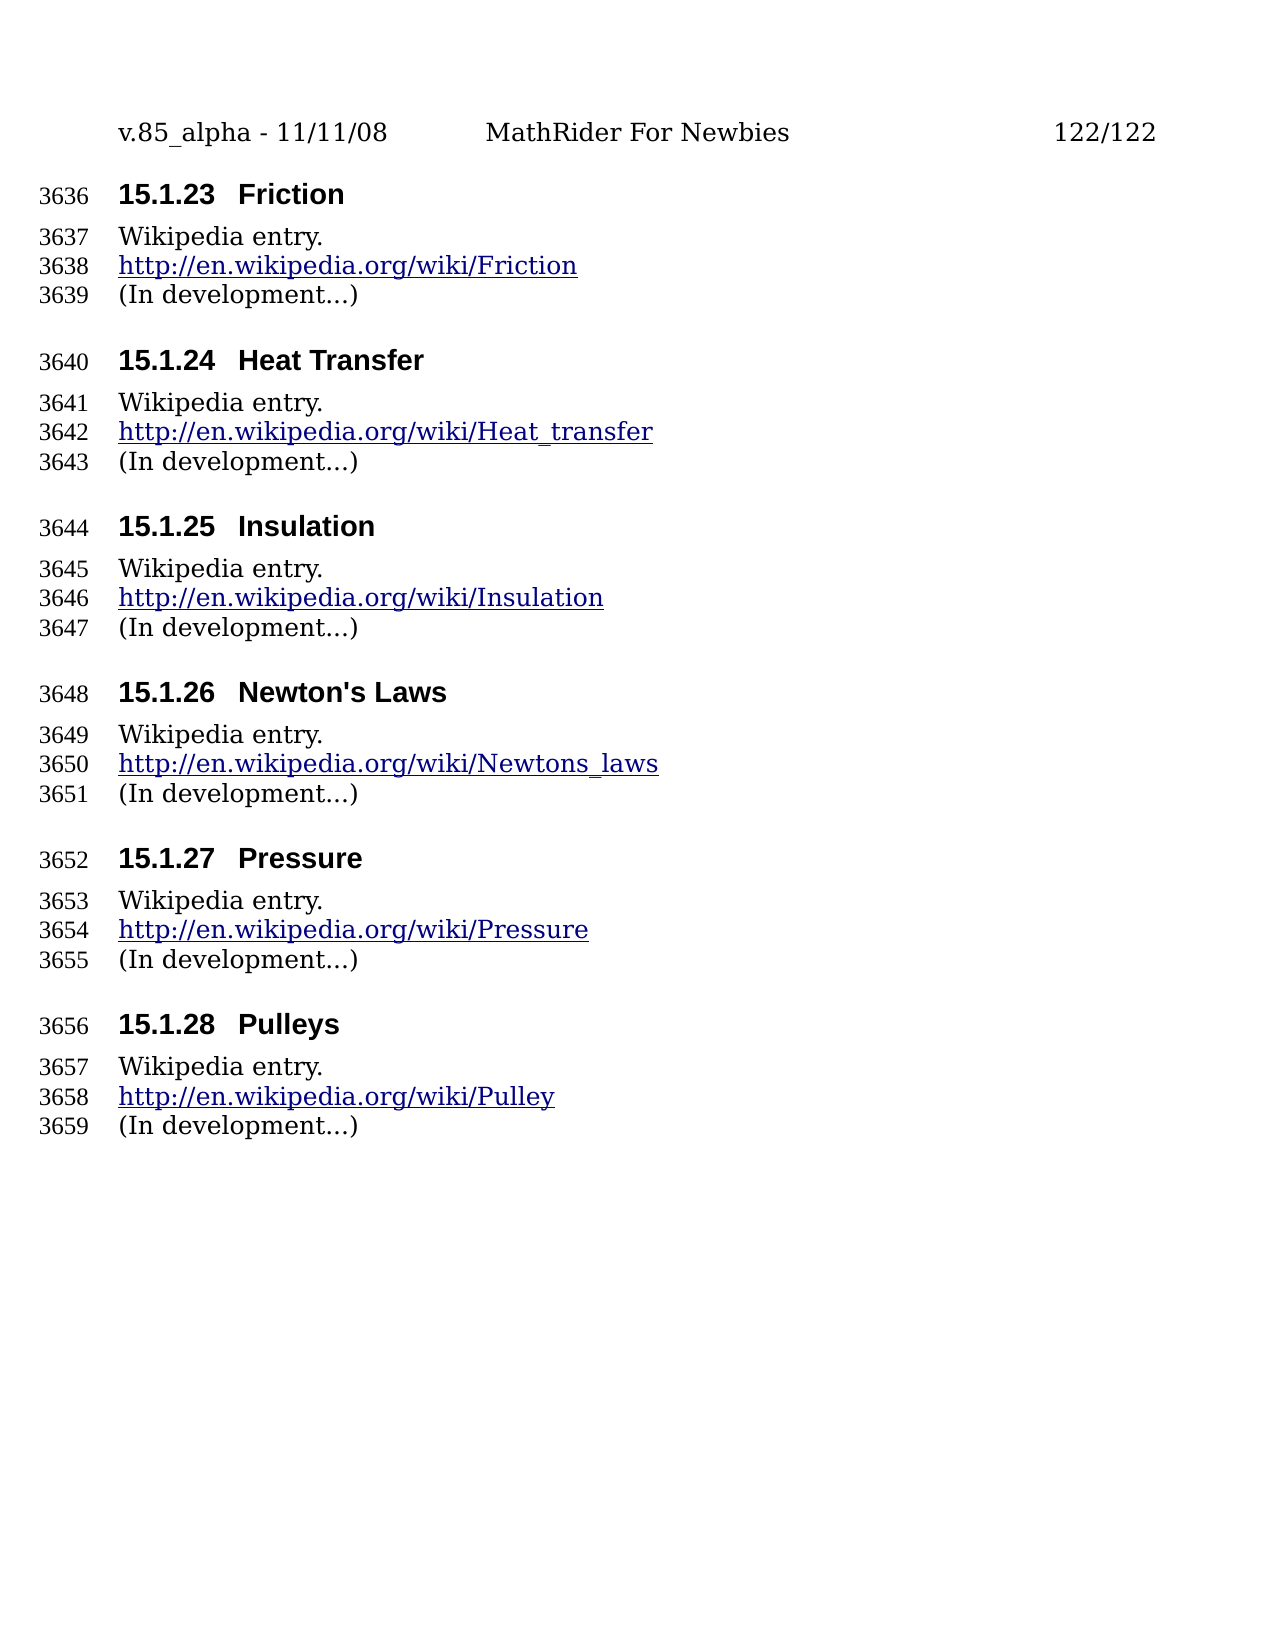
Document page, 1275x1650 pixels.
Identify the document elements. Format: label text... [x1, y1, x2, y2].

text (In development...) [118, 447, 1157, 476]
text http://en.wikipedia.org/wiki/Insulation [118, 583, 1157, 613]
text (In development...) [118, 1111, 1157, 1140]
text (In development...) [118, 613, 1157, 642]
text http://en.wikipedia.org/wiki/Heat_transfer [118, 417, 1157, 447]
text http://en.wikipedia.org/wiki/Newtons_laws [118, 749, 1157, 779]
subtitle Newton's Laws [118, 675, 1157, 708]
subtitle Pressure [118, 841, 1157, 874]
text http://en.wikipedia.org/wiki/Pressure [118, 916, 1157, 945]
text (In development...) [118, 281, 1157, 310]
subtitle Heat Transfer [118, 343, 1157, 376]
text Wikipedia entry. [118, 1052, 1157, 1082]
subtitle Pulleys [118, 1007, 1157, 1041]
text http://en.wikipedia.org/wiki/Friction [118, 251, 1157, 281]
text http://en.wikipedia.org/wiki/Pulley [118, 1082, 1157, 1111]
text Wikipedia entry. [118, 554, 1157, 583]
text Wikipedia entry. [118, 222, 1157, 251]
text (In development...) [118, 779, 1157, 808]
text Wikipedia entry. [118, 388, 1157, 417]
subtitle Friction [118, 177, 1157, 210]
subtitle Insulation [118, 509, 1157, 542]
text Wikipedia entry. [118, 720, 1157, 749]
text Wikipedia entry. [118, 886, 1157, 916]
text (In development...) [118, 945, 1157, 974]
